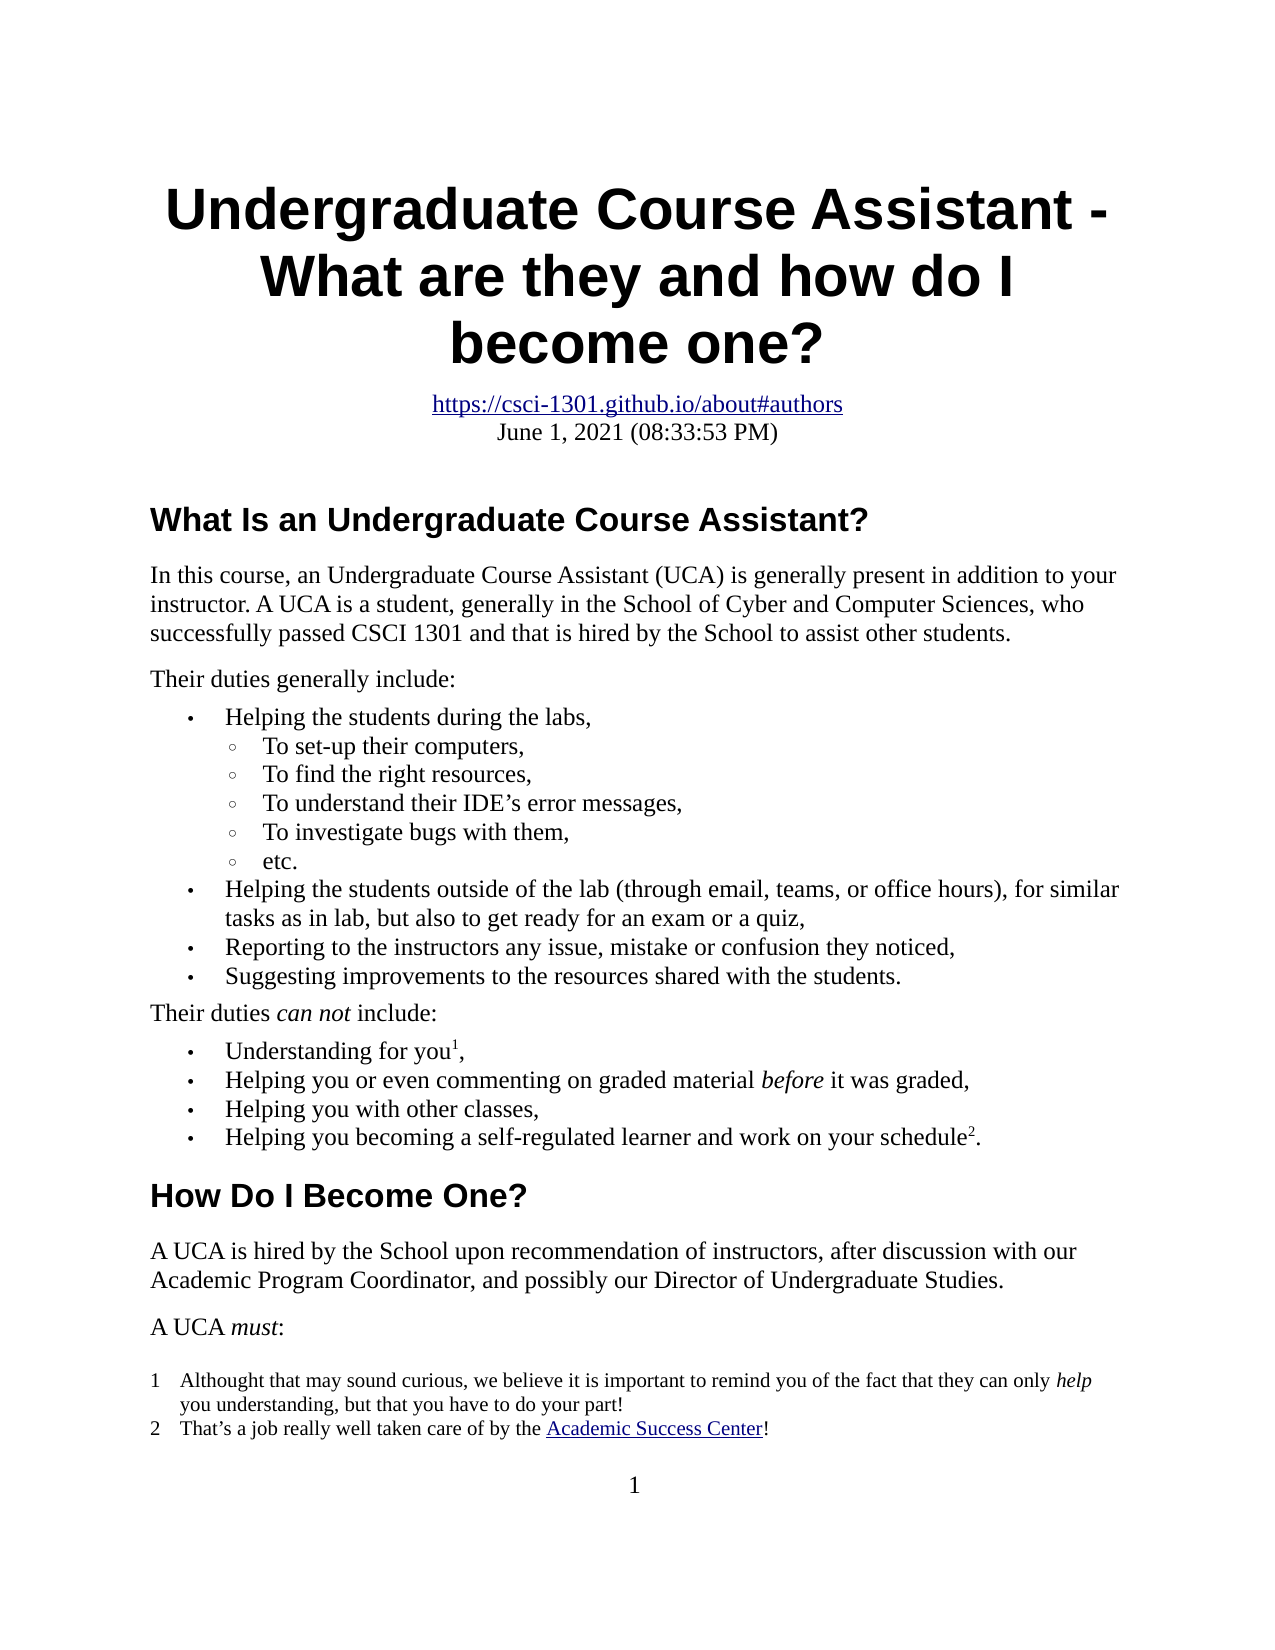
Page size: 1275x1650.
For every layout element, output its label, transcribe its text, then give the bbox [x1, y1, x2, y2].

list etc. [225, 846, 1125, 874]
list To set-up their computers, [225, 731, 1125, 759]
title Undergraduate Course Assistant - What are they and how do I become one? [150, 175, 1125, 376]
list To understand their IDE’s error messages, [225, 788, 1125, 817]
text A UCA is hired by the School upon recommendation of instructors, after discussion with our Academic Program Coordinator, and possibly our Director of Undergraduate Studies. [150, 1236, 1125, 1294]
subtitle What Is an Undergraduate Course Assistant? [150, 500, 1125, 539]
list To investigate bugs with them, [225, 817, 1125, 846]
text https://csci-1301.github.io/about#authors [150, 389, 1125, 417]
text June 1, 2021 (08:33:53 PM) [150, 417, 1125, 446]
list Helping the students outside of the lab (through email, teams, or office hours), for similar tasks as in lab, but also to get ready for an exam or a quiz, [187, 874, 1125, 932]
list Althought that may sound curious, we believe it is important to remind you of the fact that they can only help you understanding, but that you have to do your part! [150, 1368, 1125, 1416]
list Understanding for you, [187, 1036, 1125, 1065]
list Helping the students during the labs, [187, 702, 1125, 731]
text Their duties generally include: [150, 664, 1125, 693]
text A UCA must: [150, 1312, 1125, 1340]
list Suggesting improvements to the resources shared with the students. [187, 961, 1125, 989]
list Helping you or even commenting on graded material before it was graded, [187, 1065, 1125, 1094]
text In this course, an Undergraduate Course Assistant (UCA) is generally present in addition to your instructor. A UCA is a student, generally in the School of Cyber and Computer Sciences, who successfully passed CSCI 1301 and that is hired by the School to assist other students. [150, 560, 1125, 646]
list Helping you becoming a self-regulated learner and work on your schedule. [187, 1122, 1125, 1151]
list Helping you with other classes, [187, 1094, 1125, 1122]
list Reporting to the instructors any issue, mistake or confusion they noticed, [187, 932, 1125, 961]
subtitle How Do I Become One? [150, 1176, 1125, 1215]
list To find the right resources, [225, 759, 1125, 788]
text Their duties can not include: [150, 998, 1125, 1027]
list That’s a job really well taken care of by the Academic Success Center! [150, 1416, 1125, 1440]
